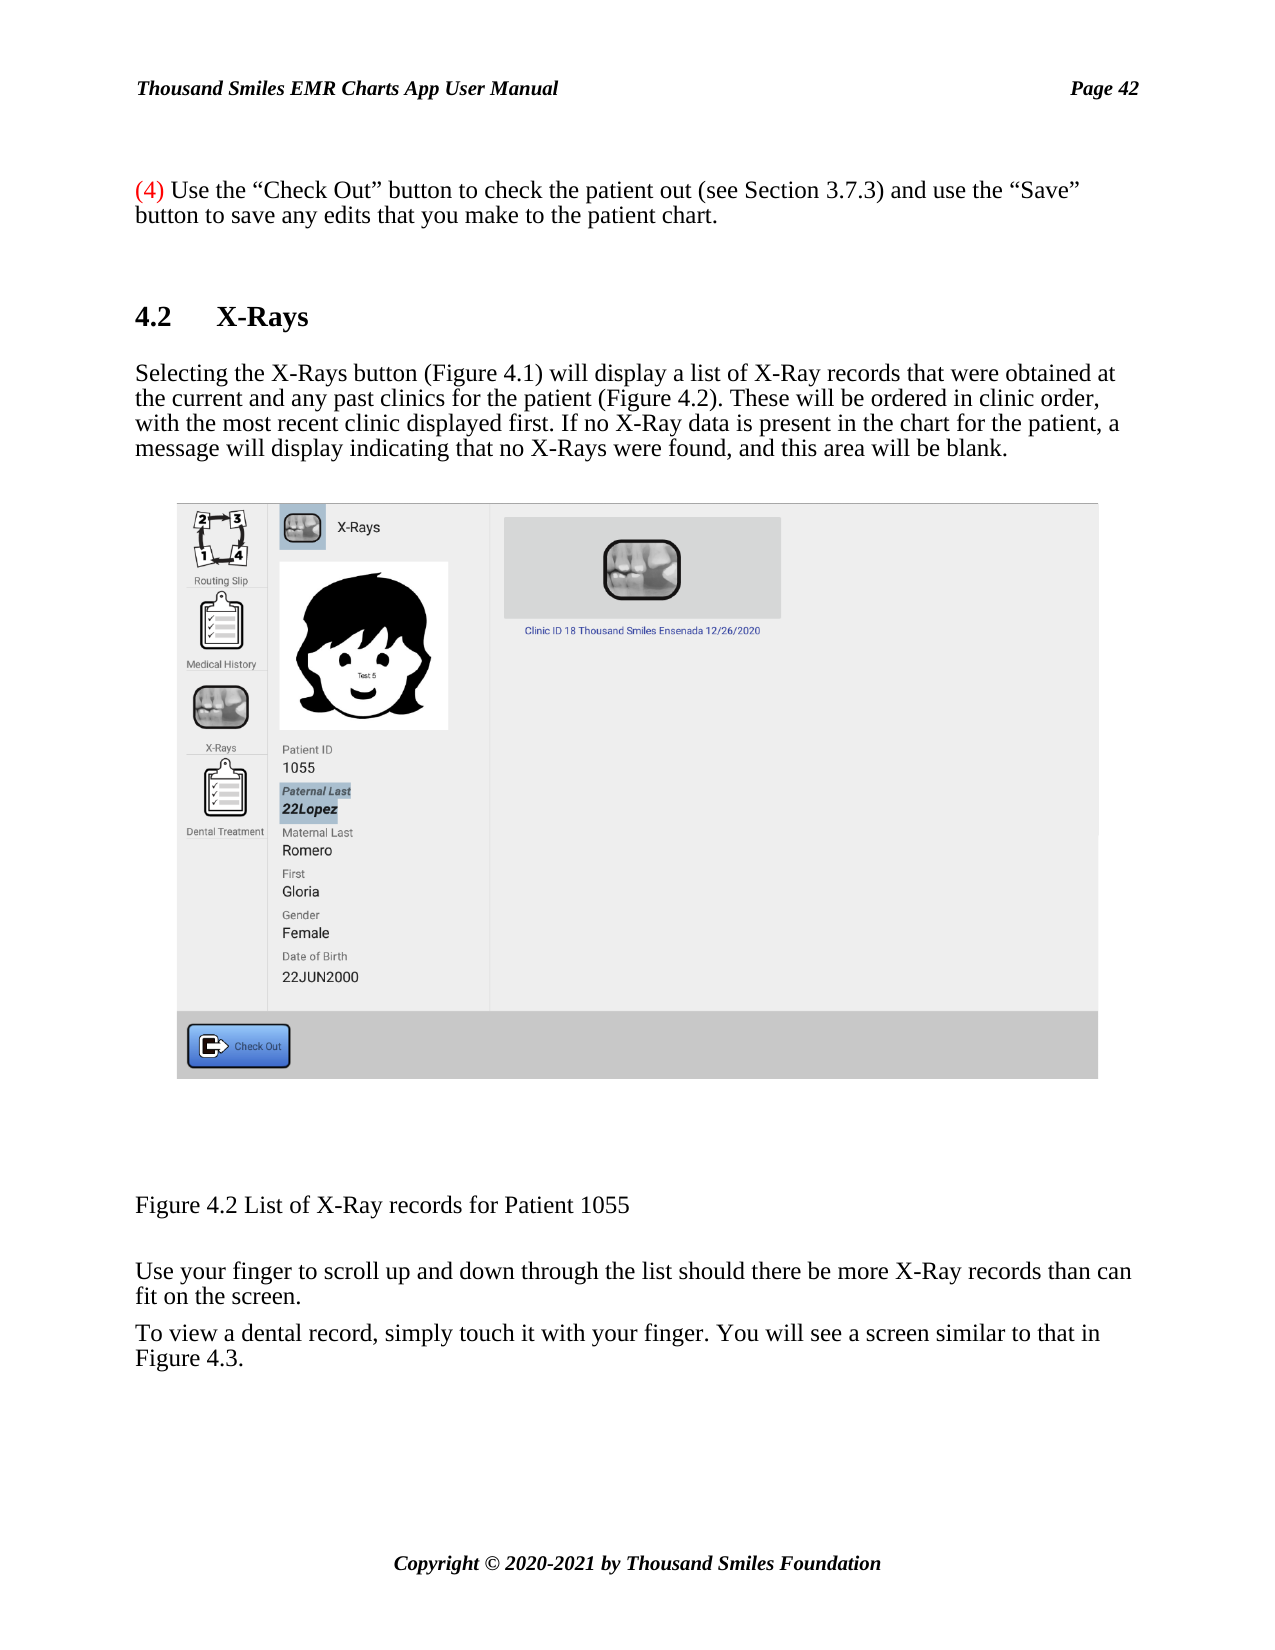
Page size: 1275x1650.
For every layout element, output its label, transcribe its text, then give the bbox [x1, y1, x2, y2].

text (4) Use the “Check Out” button to check the patient out (see Section 3.7.3) and use the “Save” button to save any edits that you make to the patient chart. [135, 179, 1140, 229]
subtitle X-Rays [135, 299, 1140, 333]
text Selecting the X-Rays button (Figure 4.1) will display a list of X-Ray records that were obtained at the current and any past clinics for the patient (Figure 4.2). These will be ordered in clinic order, with the most recent clinic displayed first. If no X-Ray data is present in the chart for the patient, a message will display indicating that no X-Rays were found, and this area will be blank. [135, 362, 1140, 462]
text Use your finger to scroll up and down through the list should there be more X-Ray records than can fit on the screen. [135, 1259, 1140, 1309]
picture [176, 503, 1099, 1079]
text To view a dental record, simply touch it with your finger. You will see a screen similar to that in Figure 4.3. [135, 1322, 1140, 1372]
text Figure 4.2 List of X-Ray records for Patient 1055 [135, 1193, 1140, 1218]
